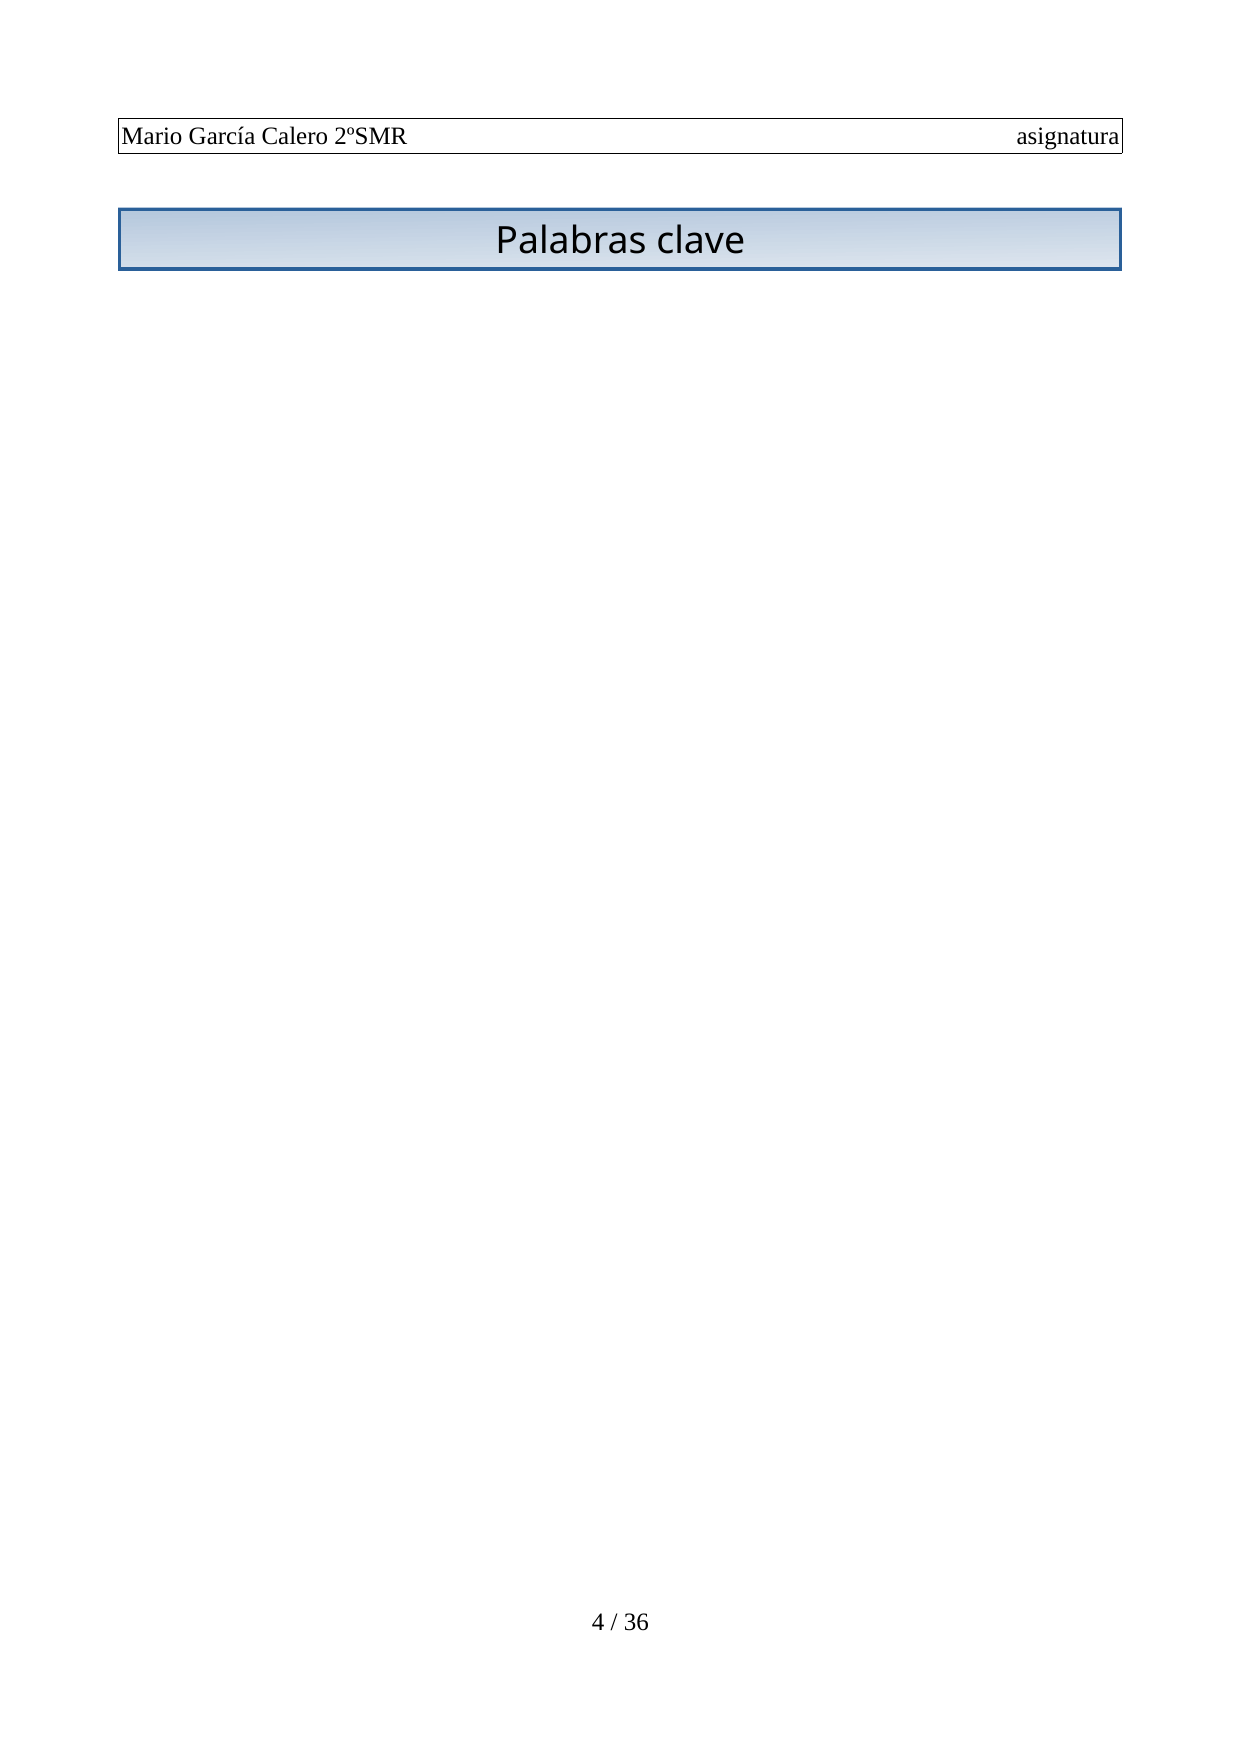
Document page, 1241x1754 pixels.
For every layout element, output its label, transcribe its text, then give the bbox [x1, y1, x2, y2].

subtitle Palabras clave [121, 211, 1119, 267]
